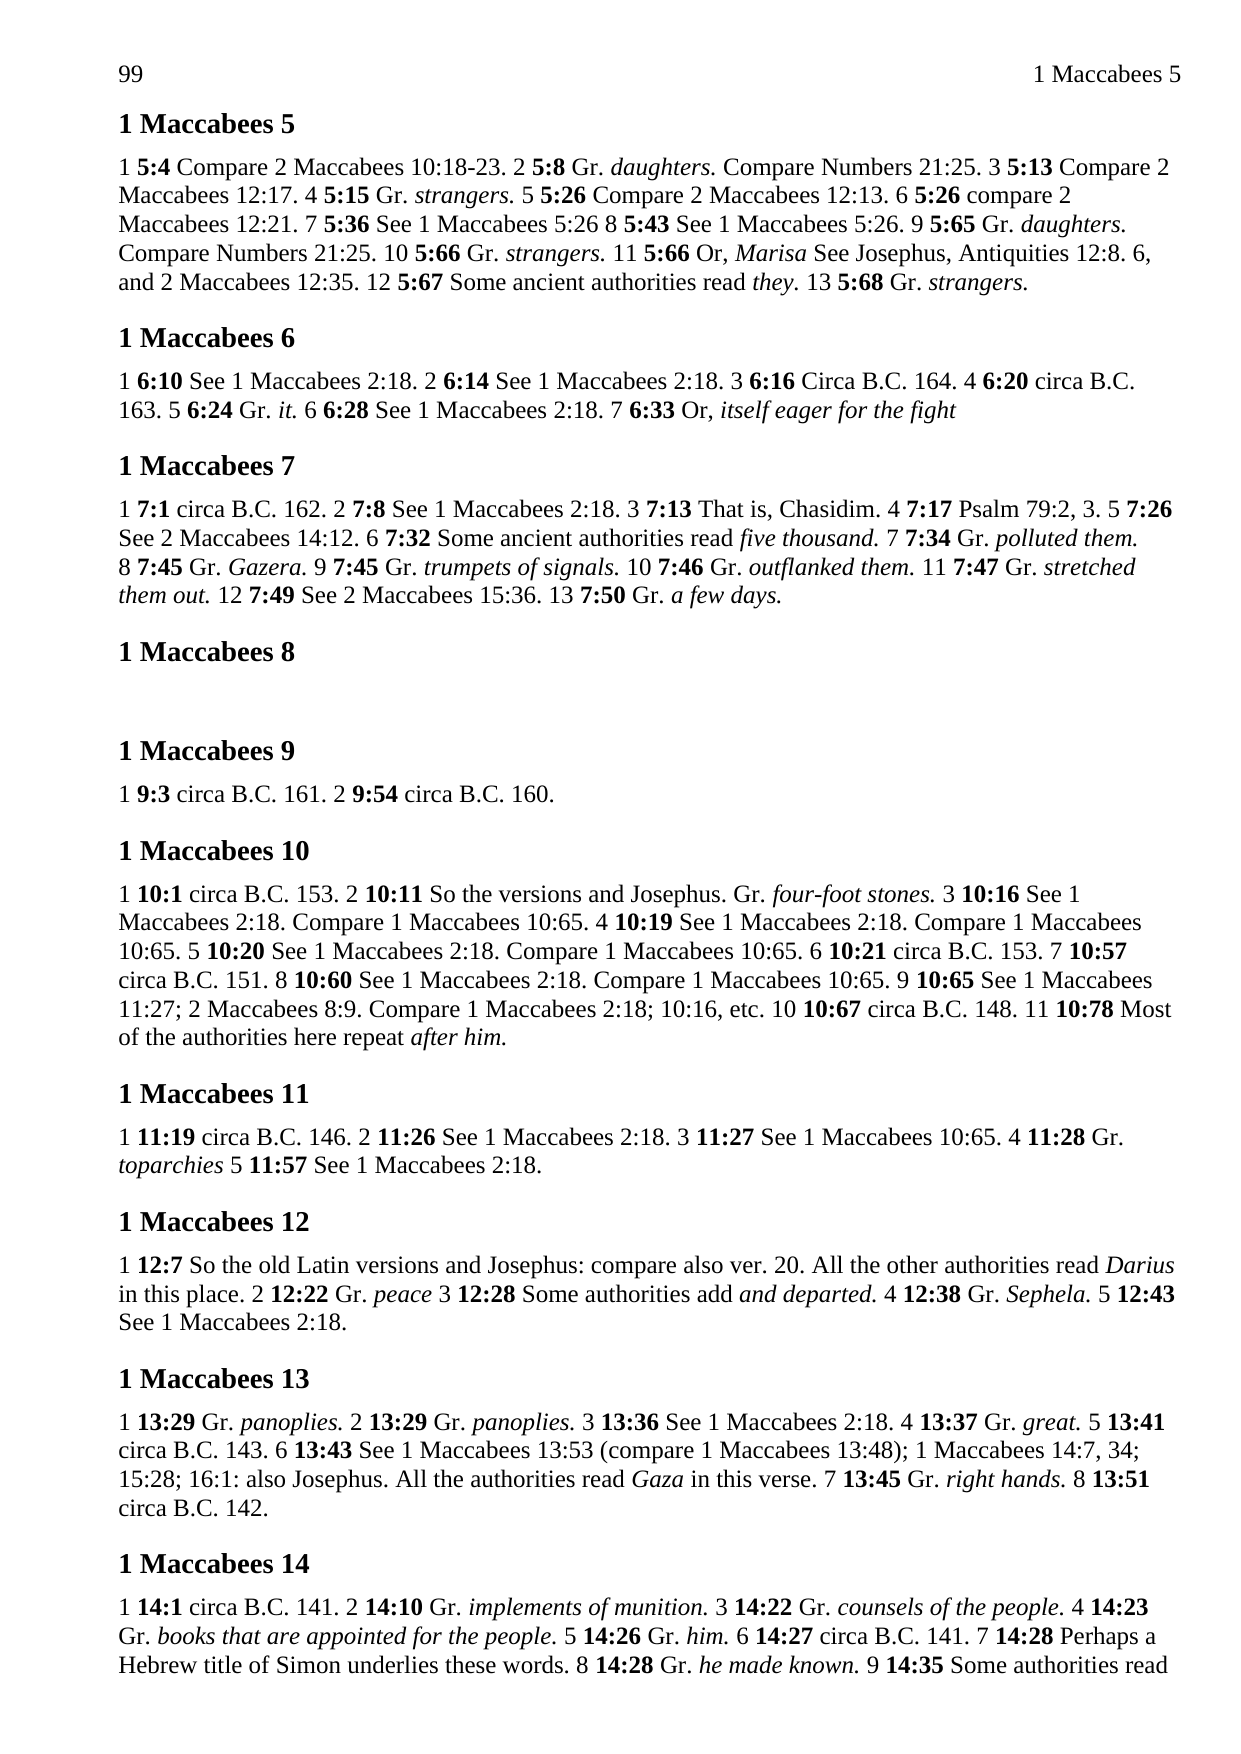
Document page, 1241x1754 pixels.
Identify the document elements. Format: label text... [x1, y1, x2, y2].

subtitle 1 Maccabees 14 [118, 1547, 1181, 1580]
text 1 13:29 Gr. panoplies. 2 13:29 Gr. panoplies. 3 13:36 See 1 Maccabees 2:18. 4 13:37 Gr. great. 5 13:41 circa B.C. 143. 6 13:43 See 1 Maccabees 13:53 (compare 1 Maccabees 13:48); 1 Maccabees 14:7, 34; 15:28; 16:1: also Josephus. All the authorities read Gaza in this verse. 7 13:45 Gr. right hands. 8 13:51 circa B.C. 142. [118, 1407, 1181, 1522]
text 1 5:4 Compare 2 Maccabees 10:18-23. 2 5:8 Gr. daughters. Compare Numbers 21:25. 3 5:13 Compare 2 Maccabees 12:17. 4 5:15 Gr. strangers. 5 5:26 Compare 2 Maccabees 12:13. 6 5:26 compare 2 Maccabees 12:21. 7 5:36 See 1 Maccabees 5:26 8 5:43 See 1 Maccabees 5:26. 9 5:65 Gr. daughters. Compare Numbers 21:25. 10 5:66 Gr. strangers. 11 5:66 Or, Marisa See Josephus, Antiquities 12:8. 6, and 2 Maccabees 12:35. 12 5:67 Some ancient authorities read they. 13 5:68 Gr. strangers. [118, 152, 1181, 296]
text 1 14:1 circa B.C. 141. 2 14:10 Gr. implements of munition. 3 14:22 Gr. counsels of the people. 4 14:23 Gr. books that are appointed for the people. 5 14:26 Gr. him. 6 14:27 circa B.C. 141. 7 14:28 Perhaps a Hebrew title of Simon underlies these words. 8 14:28 Gr. he made known. 9 14:35 Some authorities read [118, 1592, 1181, 1679]
subtitle 1 Maccabees 12 [118, 1204, 1181, 1237]
subtitle 1 Maccabees 13 [118, 1361, 1181, 1394]
subtitle 1 Maccabees 8 [118, 634, 1181, 667]
text 1 11:19 circa B.C. 146. 2 11:26 See 1 Maccabees 2:18. 3 11:27 See 1 Maccabees 10:65. 4 11:28 Gr. toparchies 5 11:57 See 1 Maccabees 2:18. [118, 1122, 1181, 1179]
subtitle 1 Maccabees 10 [118, 833, 1181, 866]
subtitle 1 Maccabees 11 [118, 1076, 1181, 1109]
text 1 10:1 circa B.C. 153. 2 10:11 So the versions and Josephus. Gr. four-foot stones. 3 10:16 See 1 Maccabees 2:18. Compare 1 Maccabees 10:65. 4 10:19 See 1 Maccabees 2:18. Compare 1 Maccabees 10:65. 5 10:20 See 1 Maccabees 2:18. Compare 1 Maccabees 10:65. 6 10:21 circa B.C. 153. 7 10:57 circa B.C. 151. 8 10:60 See 1 Maccabees 2:18. Compare 1 Maccabees 10:65. 9 10:65 See 1 Maccabees 11:27; 2 Maccabees 8:9. Compare 1 Maccabees 2:18; 10:16, etc. 10 10:67 circa B.C. 148. 11 10:78 Most of the authorities here repeat after him. [118, 879, 1181, 1051]
text 1 7:1 circa B.C. 162. 2 7:8 See 1 Maccabees 2:18. 3 7:13 That is, Chasidim. 4 7:17 Psalm 79:2, 3. 5 7:26 See 2 Maccabees 14:12. 6 7:32 Some ancient authorities read five thousand. 7 7:34 Gr. polluted them. 8 7:45 Gr. Gazera. 9 7:45 Gr. trumpets of signals. 10 7:46 Gr. outflanked them. 11 7:47 Gr. stretched them out. 12 7:49 See 2 Maccabees 15:36. 13 7:50 Gr. a few days. [118, 494, 1181, 609]
text 1 12:7 So the old Latin versions and Josephus: compare also ver. 20. All the other authorities read Darius in this place. 2 12:22 Gr. peace 3 12:28 Some authorities add and departed. 4 12:38 Gr. Sephela. 5 12:43 See 1 Maccabees 2:18. [118, 1250, 1181, 1336]
subtitle 1 Maccabees 9 [118, 734, 1181, 767]
text 1 9:3 circa B.C. 161. 2 9:54 circa B.C. 160. [118, 779, 1181, 808]
subtitle 1 Maccabees 6 [118, 321, 1181, 354]
text 1 6:10 See 1 Maccabees 2:18. 2 6:14 See 1 Maccabees 2:18. 3 6:16 Circa B.C. 164. 4 6:20 circa B.C. 163. 5 6:24 Gr. it. 6 6:28 See 1 Maccabees 2:18. 7 6:33 Or, itself eager for the fight [118, 366, 1181, 424]
subtitle 1 Maccabees 5 [118, 106, 1181, 139]
subtitle 1 Maccabees 7 [118, 449, 1181, 482]
